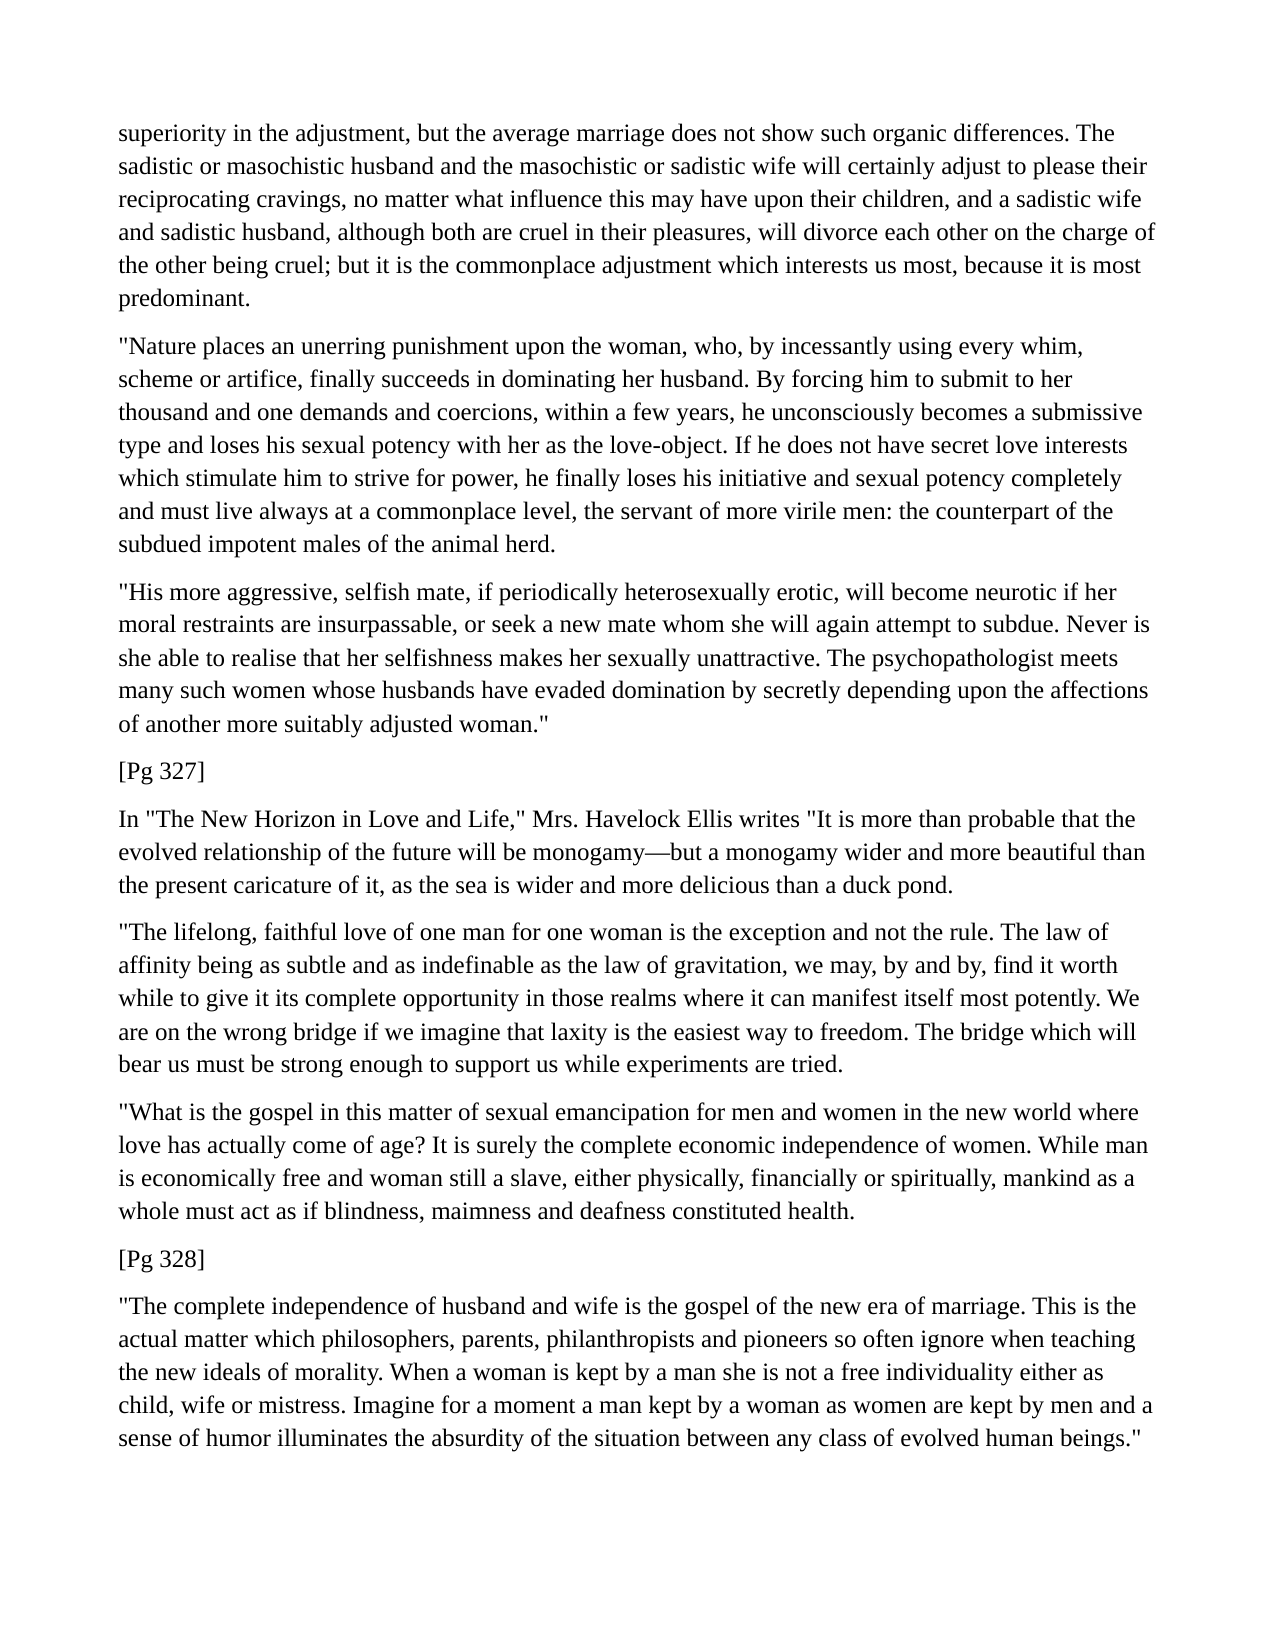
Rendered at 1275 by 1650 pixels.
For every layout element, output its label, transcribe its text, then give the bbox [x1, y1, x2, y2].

text "The lifelong, faithful love of one man for one woman is the exception and not the rule. The law of affinity being as subtle and as indefinable as the law of gravitation, we may, by and by, find it worth while to give it its complete opportunity in those realms where it can manifest itself most potently. We are on the wrong bridge if we imagine that laxity is the easiest way to freedom. The bridge which will bear us must be strong enough to support us while experiments are tried. [118, 917, 1157, 1078]
text superiority in the adjustment, but the average marriage does not show such organic differences. The sadistic or masochistic husband and the masochistic or sadistic wife will certainly adjust to please their reciprocating cravings, no matter what influence this may have upon their children, and a sadistic wife and sadistic husband, although both are cruel in their pleasures, will divorce each other on the charge of the other being cruel; but it is the commonplace adjustment which interests us most, because it is most predominant. [118, 118, 1157, 312]
text [Pg 327] [118, 756, 1157, 785]
text [Pg 328] [118, 1244, 1157, 1273]
text "His more aggressive, selfish mate, if periodically heterosexually erotic, will become neurotic if her moral restraints are insurpassable, or seek a new mate whom she will again attempt to subdue. Never is she able to realise that her selfishness makes her sexually unattractive. The psychopathologist meets many such women whose husbands have evaded domination by secretly depending upon the affections of another more suitably adjusted woman." [118, 577, 1157, 737]
text "Nature places an unerring punishment upon the woman, who, by incessantly using every whim, scheme or artifice, finally succeeds in dominating her husband. By forcing him to submit to her thousand and one demands and coercions, within a few years, he unconsciously becomes a submissive type and loses his sexual potency with her as the love-object. If he does not have secret love interests which stimulate him to strive for power, he finally loses his initiative and sexual potency completely and must live always at a commonplace level, the servant of more virile men: the counterpart of the subdued impotent males of the animal herd. [118, 331, 1157, 558]
text In "The New Horizon in Love and Life," Mrs. Havelock Ellis writes "It is more than probable that the evolved relationship of the future will be monogamy—but a monogamy wider and more beautiful than the present caricature of it, as the sea is wider and more delicious than a duck pond. [118, 804, 1157, 899]
text "What is the gospel in this matter of sexual emancipation for men and women in the new world where love has actually come of age? It is surely the complete economic independence of women. While man is economically free and woman still a slave, either physically, financially or spiritually, mankind as a whole must act as if blindness, maimness and deafness constituted health. [118, 1097, 1157, 1225]
text "The complete independence of husband and wife is the gospel of the new era of marriage. This is the actual matter which philosophers, parents, philanthropists and pioneers so often ignore when teaching the new ideals of morality. When a woman is kept by a man she is not a free individuality either as child, wife or mistress. Imagine for a moment a man kept by a woman as women are kept by men and a sense of humor illuminates the absurdity of the situation between any class of evolved human beings." [118, 1291, 1157, 1452]
